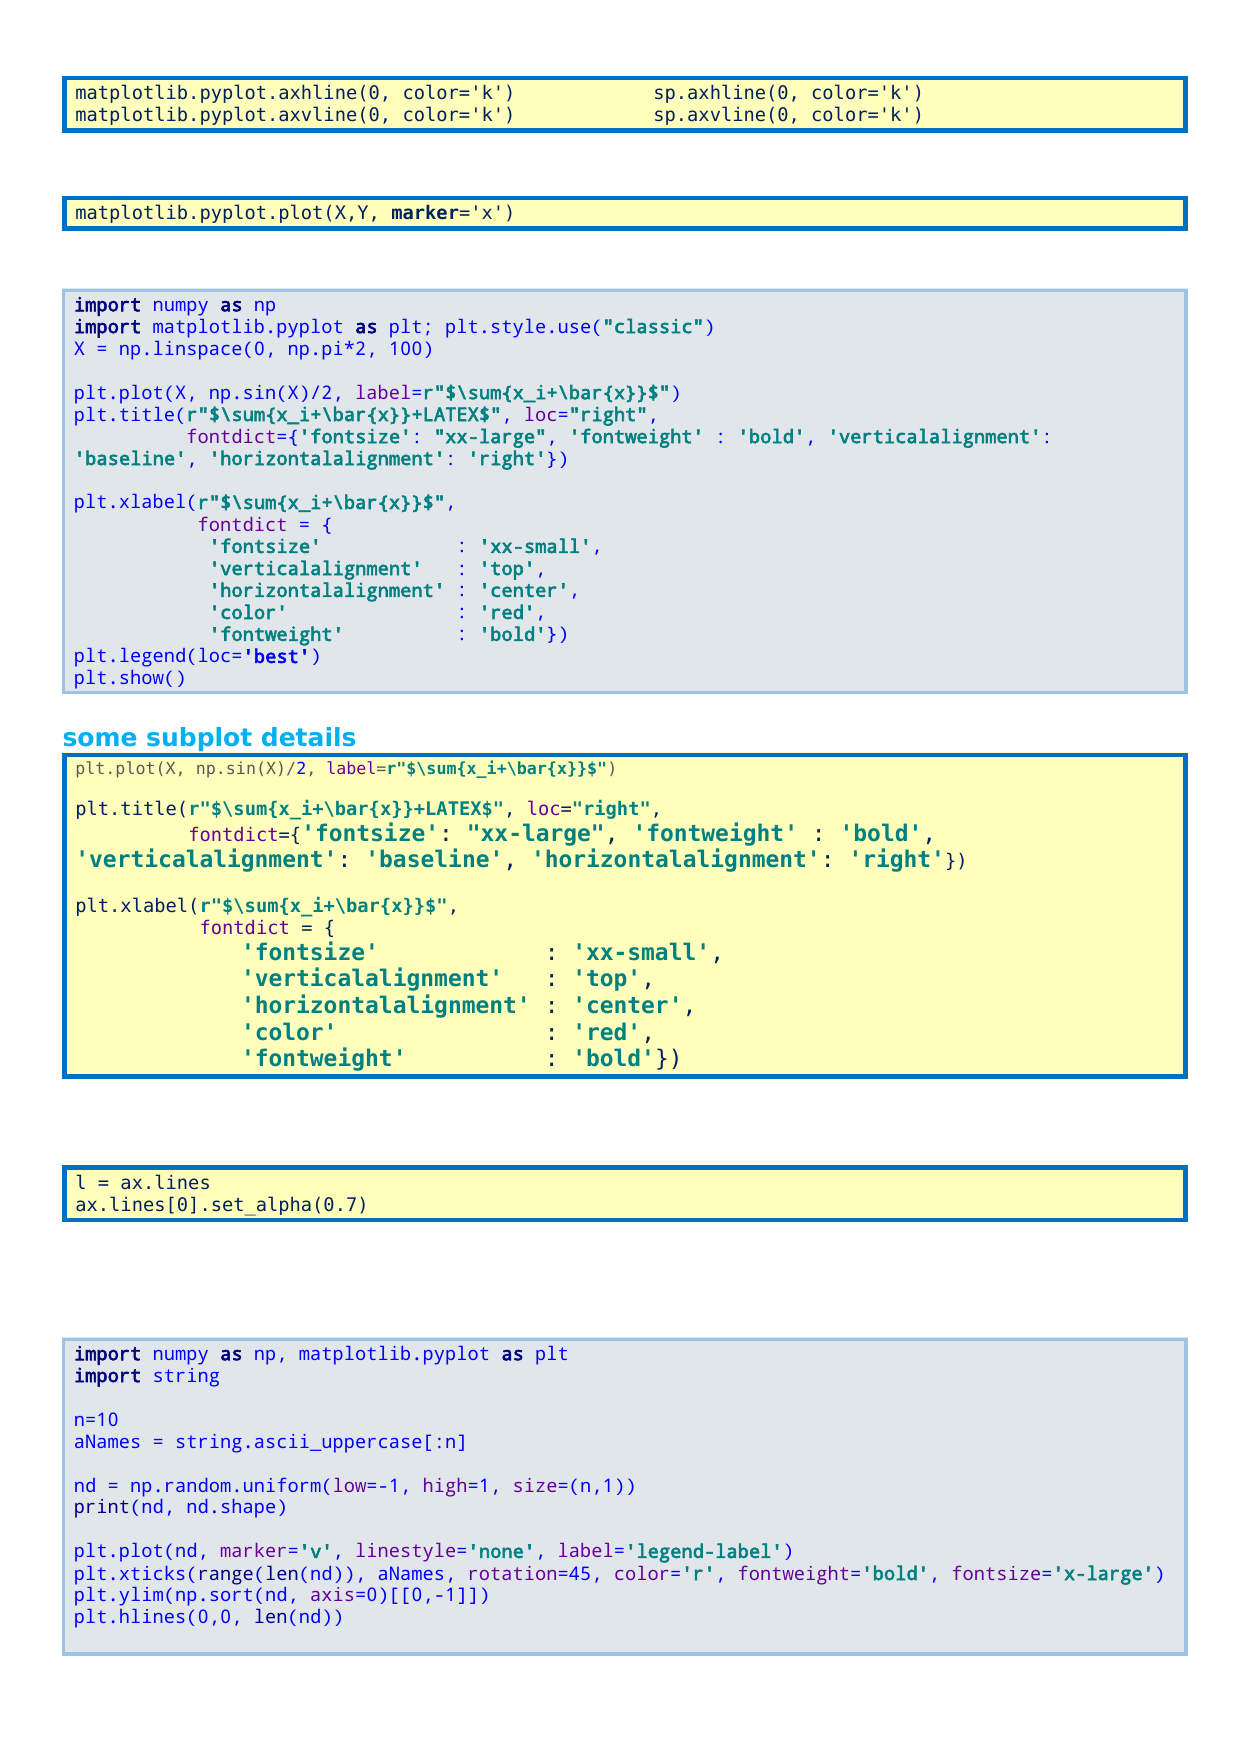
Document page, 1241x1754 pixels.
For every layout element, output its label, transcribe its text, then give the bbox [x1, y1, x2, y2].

text matplotlib.pyplot.axvline(0, color='k') sp.axvline(0, color='k') [67, 97, 1183, 128]
text ax.lines[0].set_alpha(0.7) [67, 1187, 1183, 1218]
text plt.title(r"$\sum{x_i+\bar{x}}+LATEX$", loc="right", fontdict={'fontsize': "xx-large", 'fontweight' : 'bold', 'verticalalignment': 'baseline', 'horizontalalignment': 'right'}) plt.xlabel(r"$\sum{x_i+\bar{x}}$", fontdict = { 'fontsize' : 'xx-small', 'verticalalignment' : 'top', 'horizontalalignment' : 'center', 'color' : 'red', 'fontweight' : 'bold'}) [67, 791, 1183, 1074]
text plt.plot(X, np.sin(X)/2, label=r"$\sum{x_i+\bar{x}}$") [67, 757, 1183, 791]
text matplotlib.pyplot.axhline(0, color='k') sp.axhline(0, color='k') [67, 80, 1183, 97]
text l = ax.lines [67, 1170, 1183, 1187]
text matplotlib.pyplot.plot(X,Y, marker='x') [67, 200, 1183, 226]
title some subplot details [62, 723, 1188, 752]
text import numpy as np import matplotlib.pyplot as plt; plt.style.use("classic") X = np.linspace(0, np.pi*2, 100) plt.plot(X, np.sin(X)/2, label=r"$\sum{x_i+\bar{x}}$") plt.title(r"$\sum{x_i+\bar{x}}+LATEX$", loc="right", fontdict={'fontsize': "xx-large", 'fontweight' : 'bold', 'verticalalignment': 'baseline', 'horizontalalignment': 'right'}) plt.xlabel(r"$\sum{x_i+\bar{x}}$", fontdict = { 'fontsize' : 'xx-small', 'verticalalignment' : 'top', 'horizontalalignment' : 'center', 'color' : 'red', 'fontweight' : 'bold'}) plt.legend(loc='best') plt.show() [65, 292, 1184, 691]
text import numpy as np, matplotlib.pyplot as plt import string n=10 aNames = string.ascii_uppercase[:n] nd = np.random.uniform(low=-1, high=1, size=(n,1)) print(nd, nd.shape) plt.plot(nd, marker='v', linestyle='none', label='legend-label') plt.xticks(range(len(nd)), aNames, rotation=45, color='r', fontweight='bold', fontsize='x-large') plt.ylim(np.sort(nd, axis=0)[[0,-1]]) plt.hlines(0,0, len(nd)) [65, 1341, 1184, 1652]
